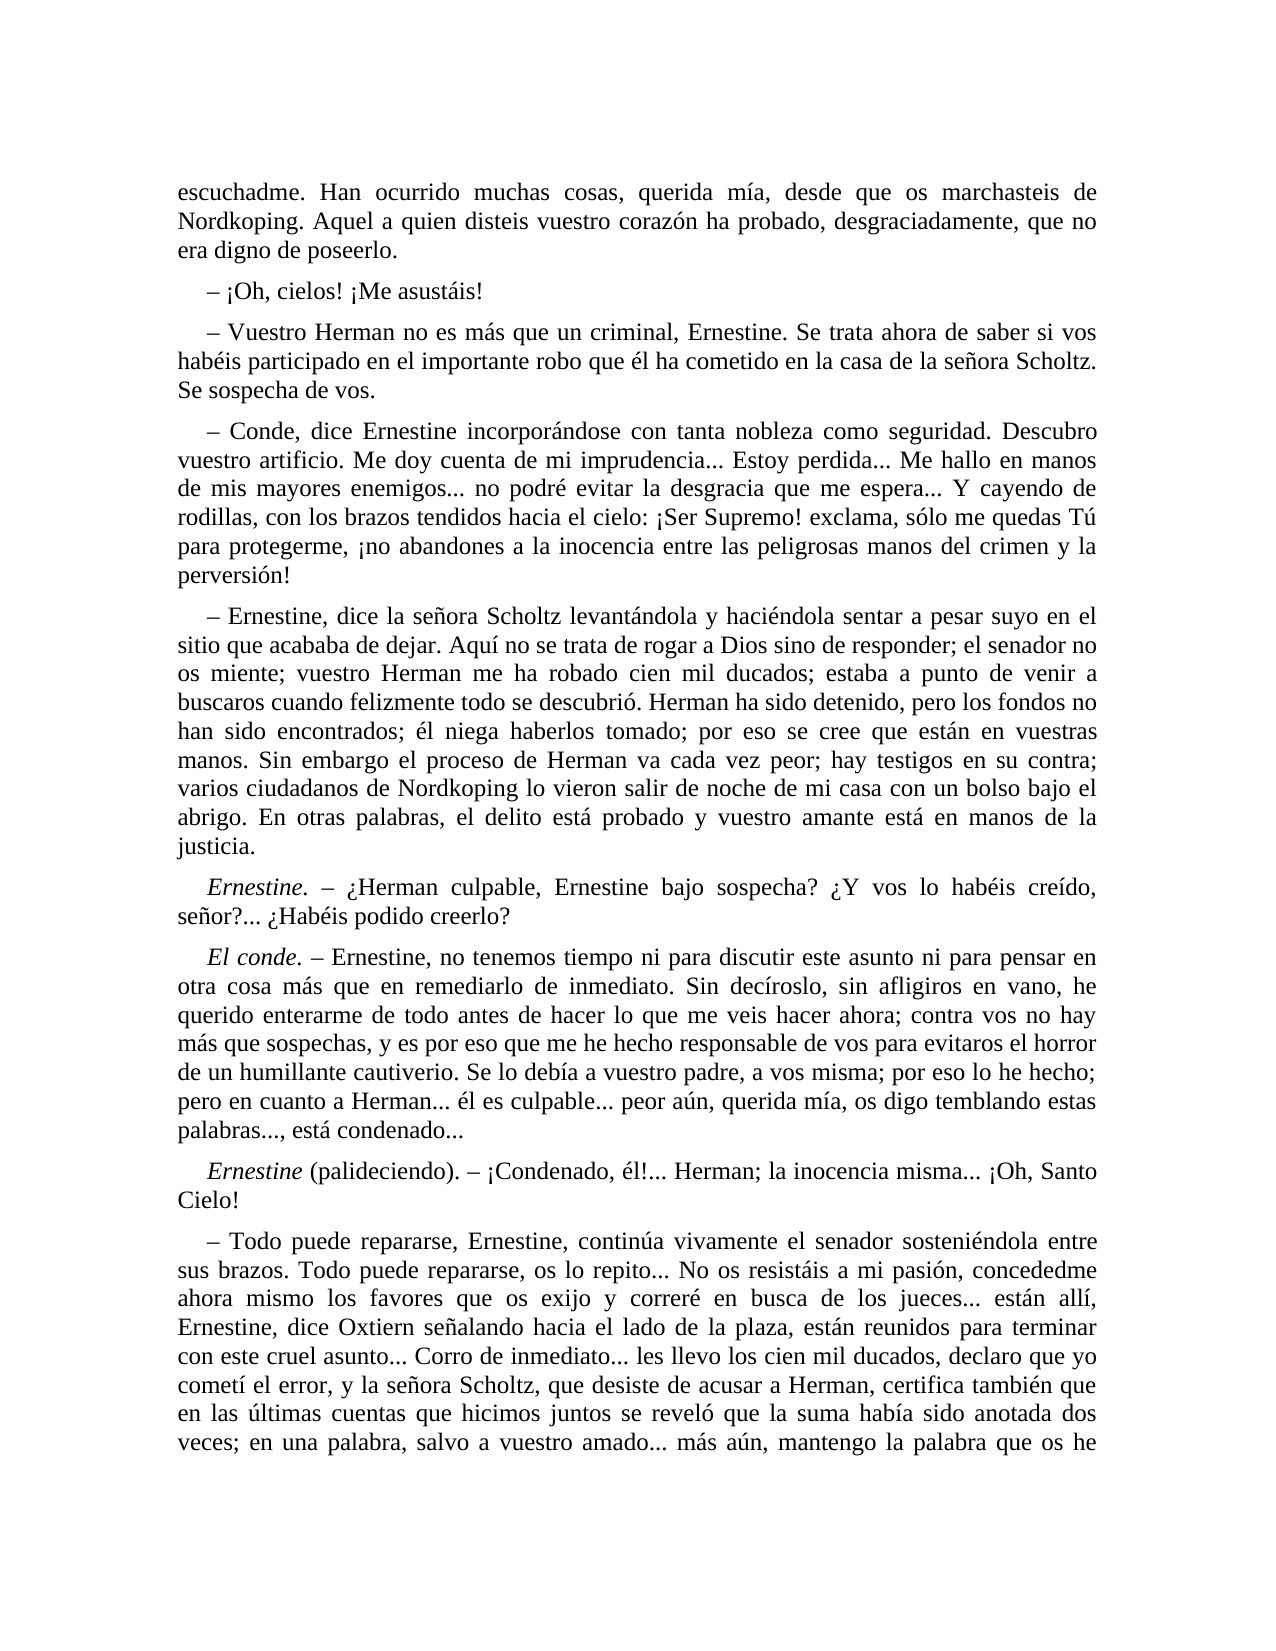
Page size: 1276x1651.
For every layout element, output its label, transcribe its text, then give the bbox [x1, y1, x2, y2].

text El conde. – Ernestine, no tenemos tiempo ni para discutir este asunto ni para pensar en otra cosa más que en remediarlo de inmediato. Sin decíroslo, sin afligiros en vano, he querido enterarme de todo antes de hacer lo que me veis hacer ahora; contra vos no hay más que sospechas, y es por eso que me he hecho responsable de vos para evitaros el horror de un humillante cautiverio. Se lo debía a vuestro padre, a vos misma; por eso lo he hecho; pero en cuanto a Herman... él es culpable... peor aún, querida mía, os digo temblando estas palabras..., está condenado... [177, 942, 1098, 1143]
text escuchadme. Han ocurrido muchas cosas, querida mía, desde que os marchasteis de Nordkoping. Aquel a quien disteis vuestro corazón ha probado, desgraciadamente, que no era digno de poseerlo. [177, 177, 1098, 263]
text – Conde, dice Ernestine incorporándose con tanta nobleza como seguridad. Descubro vuestro artificio. Me doy cuenta de mi imprudencia... Estoy perdida... Me hallo en manos de mis mayores enemigos... no podré evitar la desgracia que me espera... Y cayendo de rodillas, con los brazos tendidos hacia el cielo: ¡Ser Supremo! exclama, sólo me quedas Tú para protegerme, ¡no abandones a la inocencia entre las peligrosas manos del crimen y la perversión! [177, 416, 1098, 588]
text – Vuestro Herman no es más que un criminal, Ernestine. Se trata ahora de saber si vos habéis participado en el importante robo que él ha cometido en la casa de la señora Scholtz. Se sospecha de vos. [177, 317, 1098, 403]
text – ¡Oh, cielos! ¡Me asustáis! [177, 276, 1098, 305]
text – Ernestine, dice la señora Scholtz levantándola y haciéndola sentar a pesar suyo en el sitio que acababa de dejar. Aquí no se trata de rogar a Dios sino de responder; el senador no os miente; vuestro Herman me ha robado cien mil ducados; estaba a punto de venir a buscaros cuando felizmente todo se descubrió. Herman ha sido detenido, pero los fondos no han sido encontrados; él niega haberlos tomado; por eso se cree que están en vuestras manos. Sin embargo el proceso de Herman va cada vez peor; hay testigos en su contra; varios ciudadanos de Nordkoping lo vieron salir de noche de mi casa con un bolso bajo el abrigo. En otras palabras, el delito está probado y vuestro amante está en manos de la justicia. [177, 601, 1098, 860]
text – Todo puede repararse, Ernestine, continúa vivamente el senador sosteniéndola entre sus brazos. Todo puede repararse, os lo repito... No os resistáis a mi pasión, concededme ahora mismo los favores que os exijo y correré en busca de los jueces... están allí, Ernestine, dice Oxtiern señalando hacia el lado de la plaza, están reunidos para terminar con este cruel asunto... Corro de inmediato... les llevo los cien mil ducados, declaro que yo cometí el error, y la señora Scholtz, que desiste de acusar a Herman, certifica también que en las últimas cuentas que hicimos juntos se reveló que la suma había sido anotada dos veces; en una palabra, salvo a vuestro amado... más aún, mantengo la palabra que os he [177, 1226, 1098, 1456]
text Ernestine. – ¿Herman culpable, Ernestine bajo sospecha? ¿Y vos lo habéis creído, señor?... ¿Habéis podido creerlo? [177, 872, 1098, 930]
text Ernestine (palideciendo). – ¡Condenado, él!... Herman; la inocencia misma... ¡Oh, Santo Cielo! [177, 1156, 1098, 1213]
